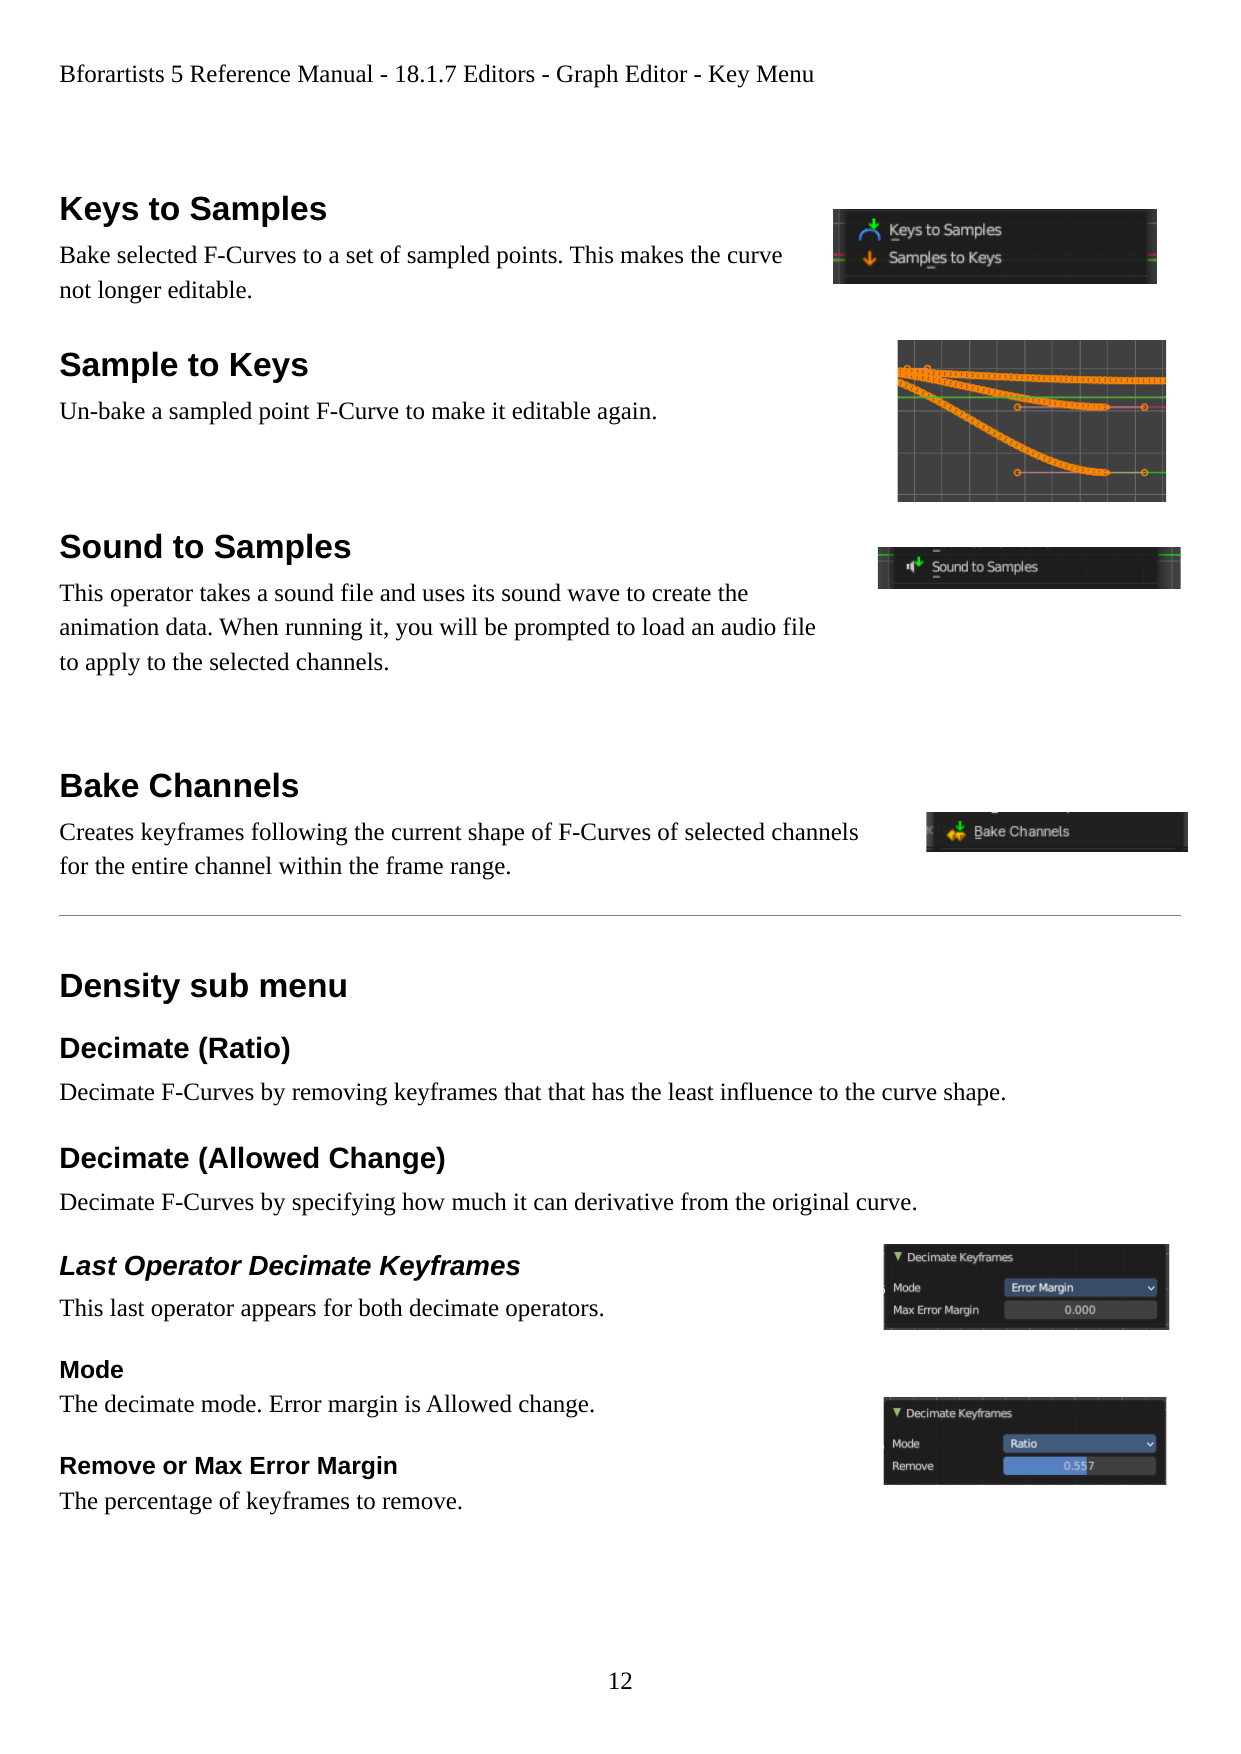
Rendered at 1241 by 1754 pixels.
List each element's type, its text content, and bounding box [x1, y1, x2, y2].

picture [877, 547, 1181, 589]
text This last operator appears for both decimate operators. [59, 1293, 883, 1322]
text The percentage of keyframes to remove. [59, 1486, 1181, 1515]
picture [883, 1244, 1170, 1330]
text This operator takes a sound file and uses its sound wave to create the animation data. When running it, you will be prompted to load an audio file to apply to the selected channels. [59, 578, 1181, 676]
text The decimate mode. Error margin is Allowed change. [59, 1389, 1181, 1418]
text Bake selected F-Curves to a set of sampled points. This makes the curve not longer editable. [59, 240, 1181, 304]
subtitle Sound to Samples [59, 527, 1181, 565]
subtitle [1167, 345, 1181, 383]
subtitle Bake Channels [59, 766, 1181, 804]
subtitle Decimate (Allowed Change) [59, 1141, 1181, 1175]
text Decimate F-Curves by specifying how much it can derivative from the original curve. [59, 1187, 1181, 1216]
picture [883, 1397, 1167, 1485]
subtitle Keys to Samples [59, 189, 1181, 228]
text Decimate F-Curves by removing keyframes that that has the least influence to the curve shape. [59, 1077, 1181, 1106]
subtitle Last Operator Decimate Keyframes [59, 1249, 883, 1281]
picture [897, 340, 1167, 502]
subtitle Sample to Keys [59, 345, 897, 383]
picture [833, 209, 1157, 284]
picture [926, 812, 1188, 852]
subtitle Remove or Max Error Margin [59, 1451, 883, 1480]
subtitle Decimate (Ratio) [59, 1031, 1181, 1065]
text Creates keyframes following the current shape of F-Curves of selected channels for the entire channel within the frame range. [59, 817, 1181, 880]
subtitle Mode [59, 1355, 1181, 1383]
subtitle Density sub menu [59, 965, 1181, 1004]
text Un-bake a sampled point F-Curve to make it editable again. [59, 396, 897, 425]
